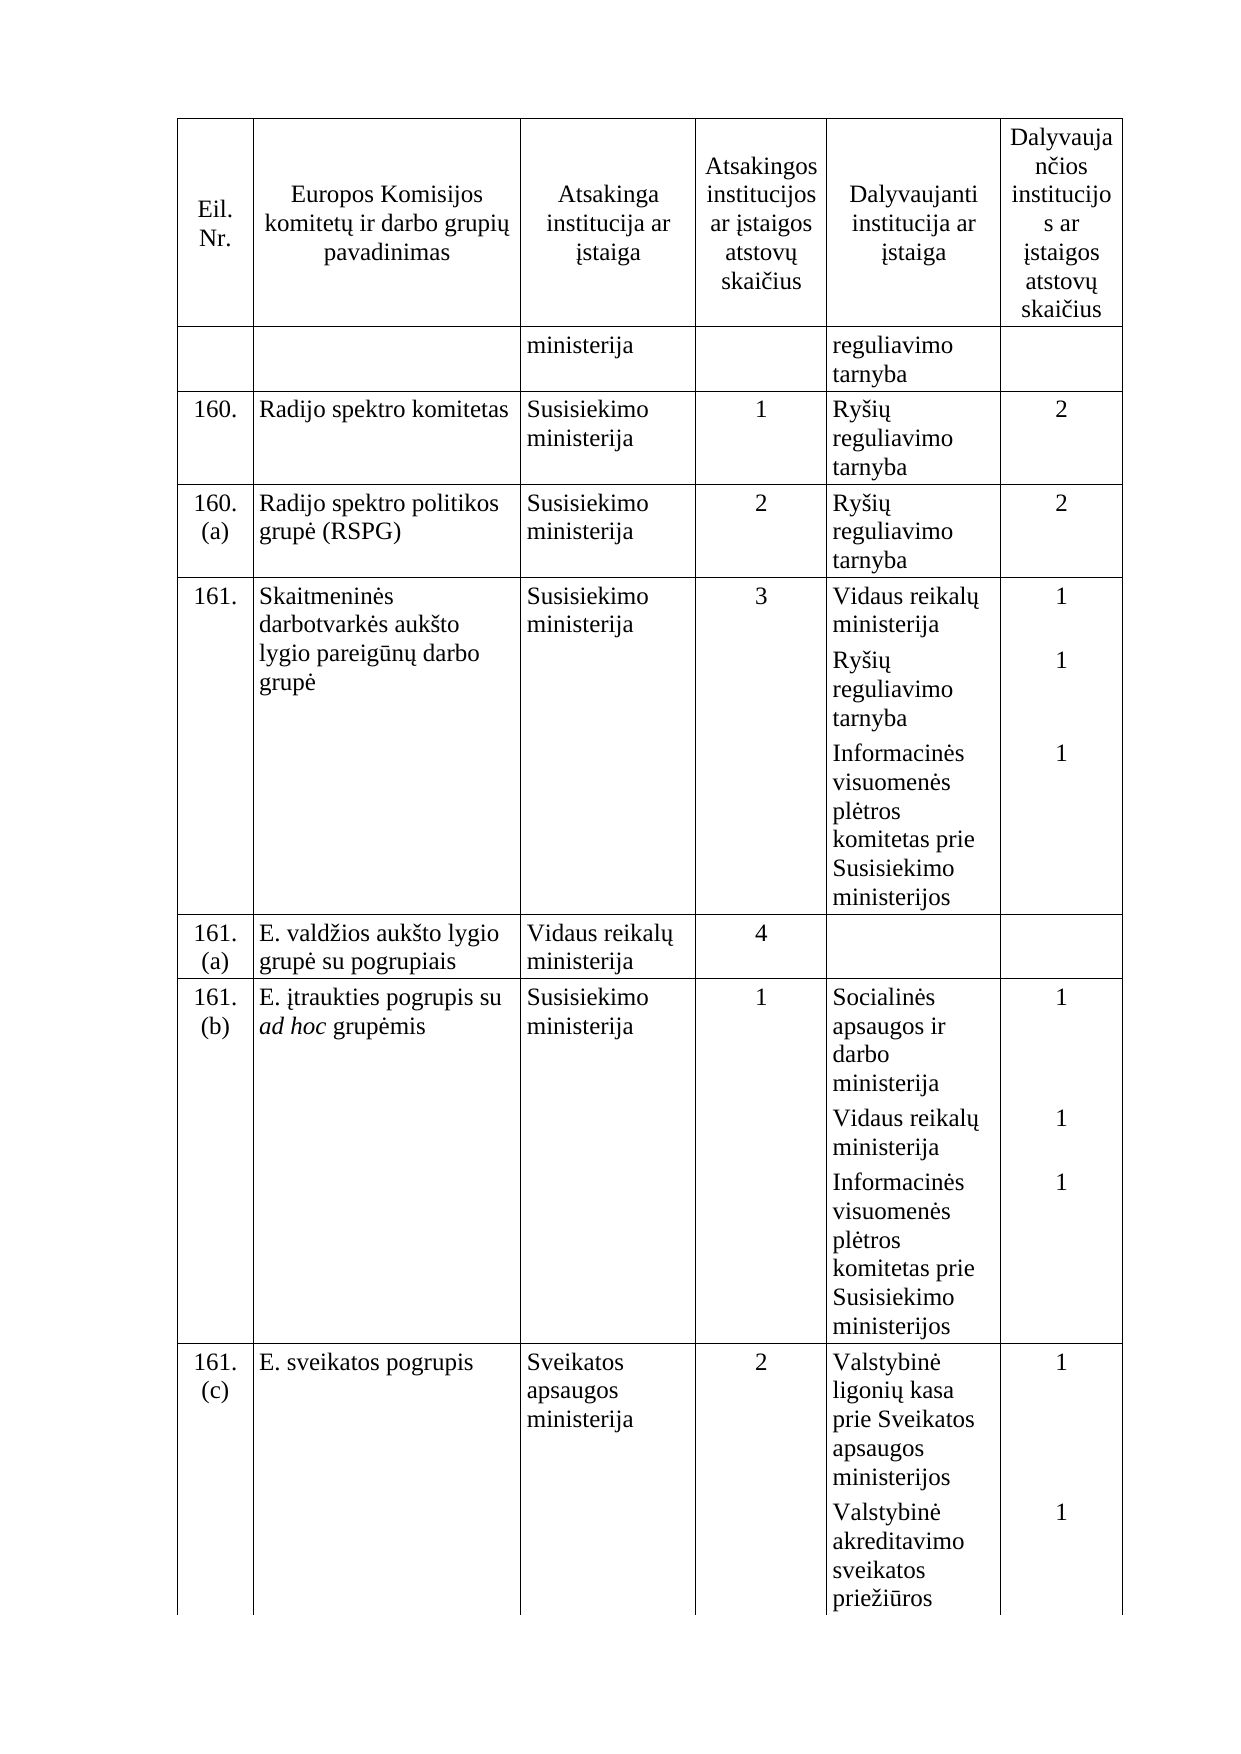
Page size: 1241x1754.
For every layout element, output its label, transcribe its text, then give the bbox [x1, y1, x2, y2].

table_cell 160.(a) [178, 485, 253, 577]
table_cell 1 [1001, 979, 1122, 1100]
table_cell [254, 1100, 520, 1343]
table_cell Skaitmeninės darbotvarkės aukšto lygio pareigūnų darbo grupė [254, 578, 520, 914]
table_cell 160. [178, 392, 253, 484]
table_header Dalyvaujanti institucija ar įstaiga [827, 119, 1000, 326]
table_cell 161.(a) [178, 915, 253, 978]
table_cell ministerija [521, 327, 695, 391]
table_header Europos Komisijos komitetų ir darbo grupių pavadinimas [254, 119, 520, 326]
table_cell [254, 327, 520, 391]
table_cell [696, 1100, 826, 1343]
table_cell Informacinės visuomenės plėtros komitetas prie Susisiekimo ministerijos [827, 1163, 1000, 1343]
table_cell Valstybinė ligonių kasa prie Sveikatos apsaugos ministerijos [827, 1344, 1000, 1493]
table_cell 1 [1001, 1100, 1122, 1163]
table_cell E. sveikatos pogrupis [254, 1344, 520, 1615]
table_cell Susisiekimo ministerija [521, 578, 695, 914]
table_cell 3 [696, 578, 826, 914]
table_cell Ryšių reguliavimo tarnyba [827, 392, 1000, 484]
table_cell [178, 1100, 253, 1343]
table_cell [827, 915, 1000, 978]
table_cell 1 [1001, 1493, 1122, 1615]
table_cell Vidaus reikalų ministerija [521, 915, 695, 978]
table_header Eil. Nr. [178, 119, 253, 326]
table_cell [696, 327, 826, 391]
table_cell [1001, 327, 1122, 391]
table_cell 2 [696, 485, 826, 577]
table_cell [521, 1100, 695, 1343]
table_cell Socialinės apsaugos ir darbo ministerija [827, 979, 1000, 1100]
table_cell Vidaus reikalų ministerija [827, 1100, 1000, 1163]
table_cell 2 [1001, 392, 1122, 484]
table_cell Ryšių reguliavimo tarnyba [827, 641, 1000, 734]
table_cell 2 [1001, 485, 1122, 577]
table_cell Ryšių reguliavimo tarnyba [827, 485, 1000, 577]
table_cell 1 [696, 392, 826, 484]
table_cell Vidaus reikalų ministerija [827, 578, 1000, 641]
table_cell 1 [1001, 1344, 1122, 1493]
table_cell 161.(b) [178, 979, 253, 1100]
table_cell Sveikatos apsaugos ministerija [521, 1344, 695, 1615]
table_cell 4 [696, 915, 826, 978]
table_cell Valstybinė akreditavimo sveikatos priežiūros [827, 1493, 1000, 1615]
table_header Atsakinga institucija ar įstaiga [521, 119, 695, 326]
table_cell Radijo spektro politikos grupė (RSPG) [254, 485, 520, 577]
table_cell 1 [1001, 641, 1122, 734]
table_cell 1 [696, 979, 826, 1100]
table_cell E. valdžios aukšto lygio grupė su pogrupiais [254, 915, 520, 978]
table_cell Susisiekimo ministerija [521, 392, 695, 484]
table_header Dalyvaujančios institucijos ar įstaigos atstovų skaičius [1001, 119, 1122, 326]
table_cell Susisiekimo ministerija [521, 979, 695, 1100]
table_cell [1001, 915, 1122, 978]
table_cell [178, 327, 253, 391]
table_cell 1 [1001, 1163, 1122, 1343]
table_cell 1 [1001, 578, 1122, 641]
table_cell 161.(c) [178, 1344, 253, 1615]
table_cell 2 [696, 1344, 826, 1615]
table_cell Informacinės visuomenės plėtros komitetas prie Susisiekimo ministerijos [827, 734, 1000, 914]
table_cell Susisiekimo ministerija [521, 485, 695, 577]
table_cell E. įtraukties pogrupis su ad hoc grupėmis [254, 979, 520, 1100]
table_cell 161. [178, 578, 253, 914]
table_cell reguliavimo tarnyba [827, 327, 1000, 391]
table_cell 1 [1001, 734, 1122, 914]
table_header Atsakingos institucijos ar įstaigos atstovų skaičius [696, 119, 826, 326]
table_cell Radijo spektro komitetas [254, 392, 520, 484]
